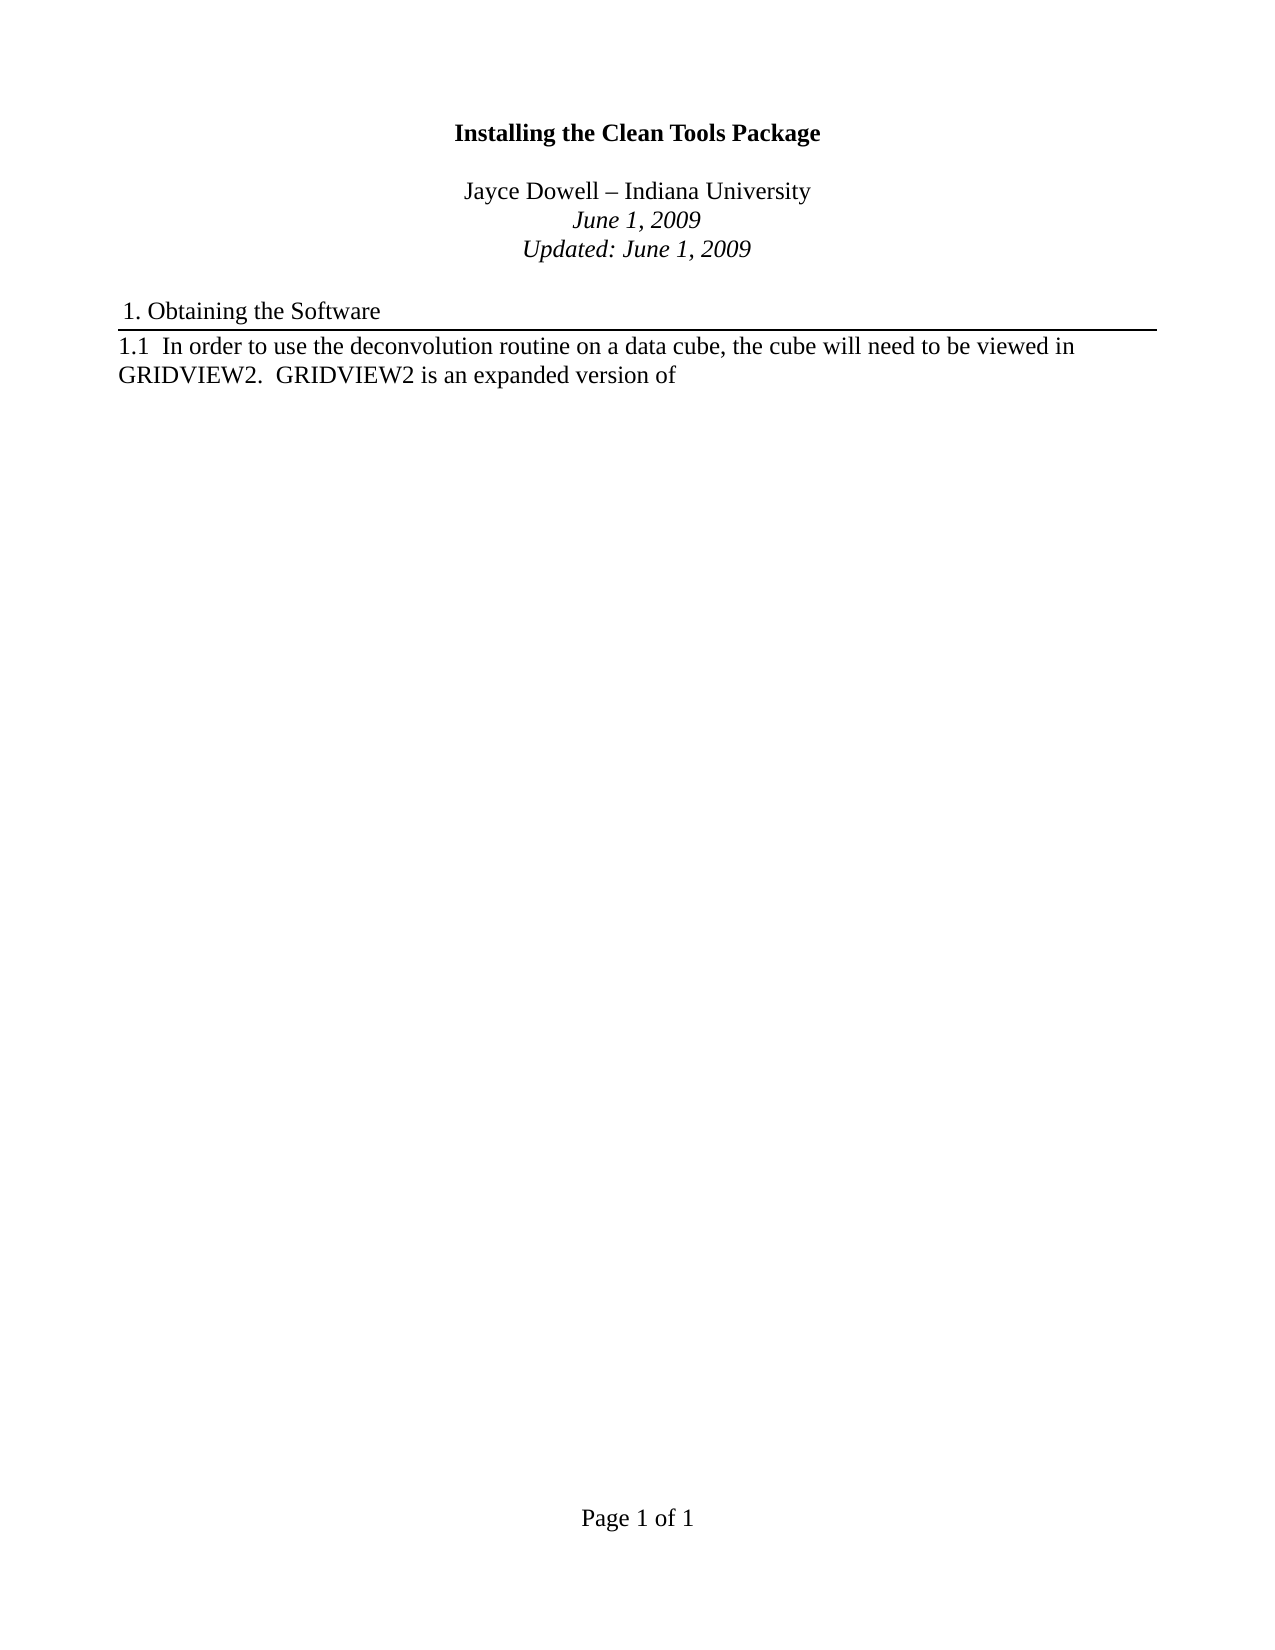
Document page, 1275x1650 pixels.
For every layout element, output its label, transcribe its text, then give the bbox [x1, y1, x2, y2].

text Updated: June 1, 2009 [118, 234, 1157, 263]
text 1. Obtaining the Software [118, 291, 1157, 329]
text Jayce Dowell – Indiana University [118, 176, 1157, 205]
text June 1, 2009 [118, 205, 1157, 234]
text 1.1 In order to use the deconvolution routine on a data cube, the cube will need to be viewed in GRIDVIEW2. GRIDVIEW2 is an expanded version of [118, 331, 1157, 388]
